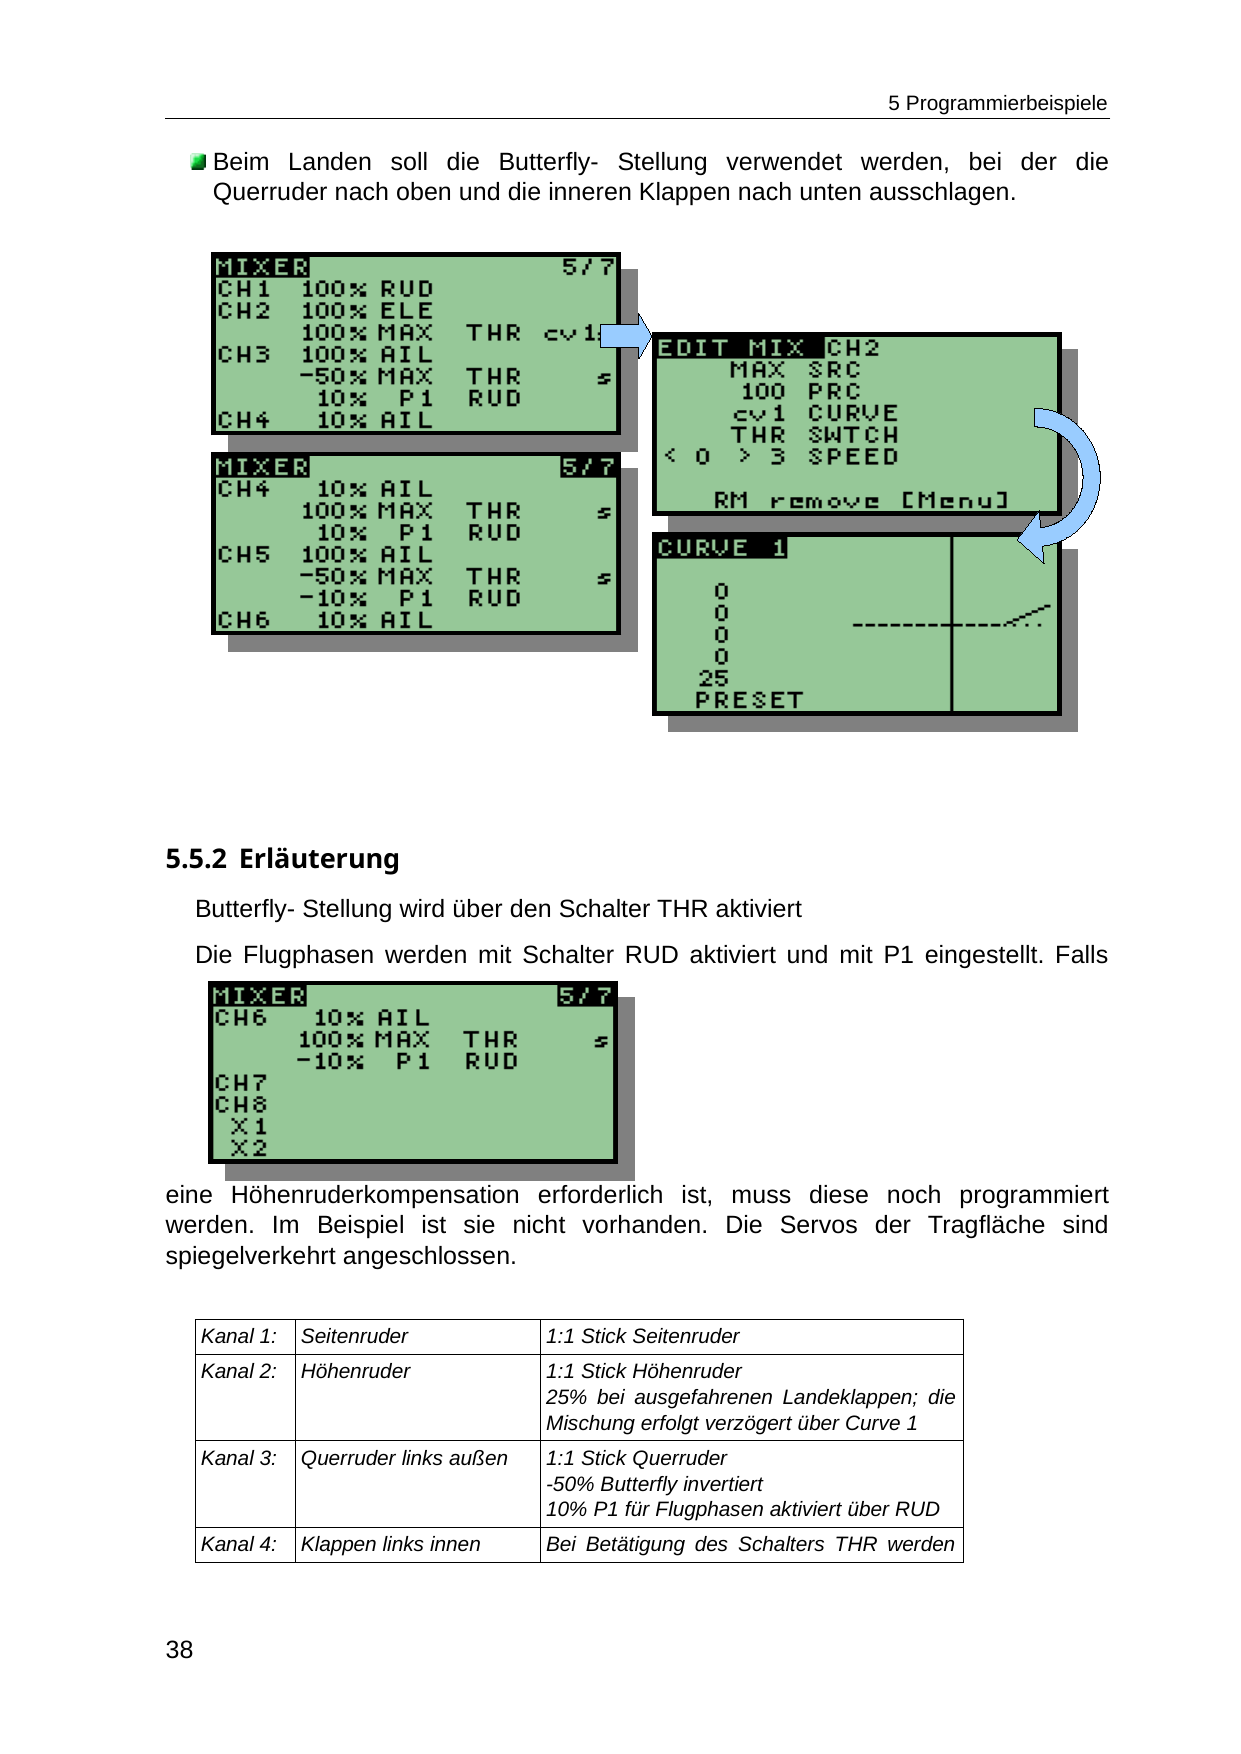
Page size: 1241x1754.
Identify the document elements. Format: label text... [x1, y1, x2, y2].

picture [213, 985, 614, 1159]
table_cell Kanal 3: [196, 1441, 295, 1527]
text Butterfly- Stellung wird über den Schalter THR aktiviert [165, 895, 1110, 923]
table_header Seitenruder [296, 1320, 540, 1354]
picture [190, 153, 206, 170]
picture [656, 537, 1057, 711]
picture [216, 257, 617, 431]
text Die Flugphasen werden mit Schalter RUD aktiviert und mit P1 eingestellt. Falls eine Höhenruderkompensation erforderlich ist, muss diese noch programmiert werden. Im Beispiel ist sie nicht vorhanden. Die Servos der Tragfläche sind spiegelverkehrt angeschlossen. [165, 941, 1110, 1270]
subtitle Erläuterung [165, 839, 1110, 877]
table_cell Klappen links innen [296, 1528, 540, 1562]
picture [216, 456, 617, 631]
table_cell Kanal 2: [196, 1355, 295, 1440]
table_cell Höhenruder [296, 1355, 540, 1440]
picture [656, 337, 1057, 511]
list Beim Landen soll die Butterfly- Stellung verwendet werden, bei der die Querruder nach oben und die inneren Klappen nach unten ausschlagen. [189, 147, 1110, 206]
table_header 1:1 Stick Seitenruder [541, 1320, 963, 1354]
table_cell Kanal 4: [196, 1528, 295, 1562]
table_cell Bei Betätigung des Schalters THR werden [541, 1528, 963, 1562]
table_cell 1:1 Stick Höhenruder 25% bei ausgefahrenen Landeklappen; die Mischung erfolgt verzögert über Curve 1 [541, 1355, 963, 1440]
table_cell 1:1 Stick Querruder -50% Butterfly invertiert 10% P1 für Flugphasen aktiviert über RUD [541, 1441, 963, 1527]
table_cell Querruder links außen [296, 1441, 540, 1527]
table_header Kanal 1: [196, 1320, 295, 1354]
